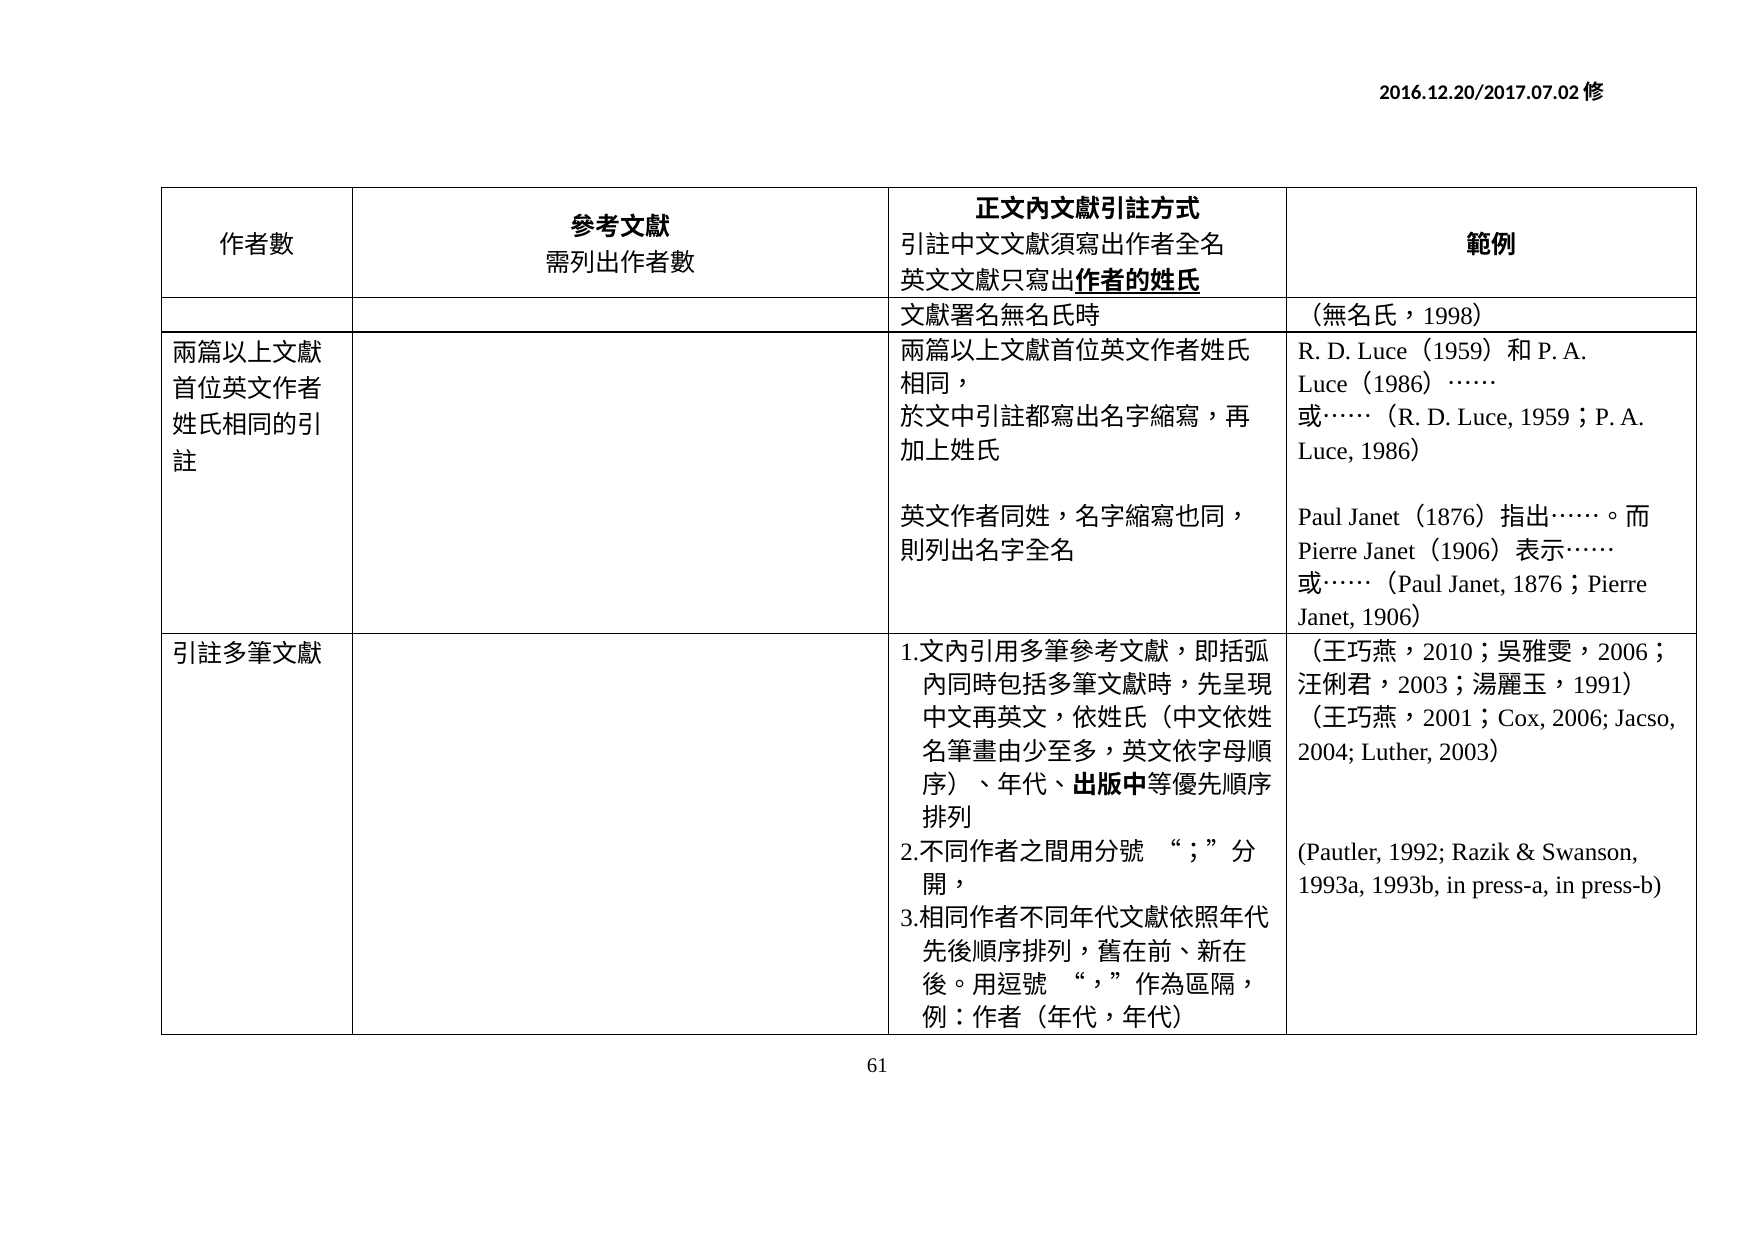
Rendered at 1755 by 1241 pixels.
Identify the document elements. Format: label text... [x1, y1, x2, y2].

table_cell 兩篇以上文獻首位英文作者姓氏相同， 於文中引註都寫出名字縮寫，再加上姓氏 英文作者同姓，名字縮寫也同，則列出名字全名 [889, 333, 1286, 632]
table_header 參考文獻 需列出作者數 [353, 188, 888, 297]
table_cell 1.文內引用多筆參考文獻，即括弧內同時包括多筆文獻時，先呈現中文再英文，依姓氏（中文依姓名筆畫由少至多，英文依字母順序）、年代、出版中等優先順序排列 2.不同作者之間用分號 “；”分開， 3.相同作者不同年代文獻依照年代先後順序排列，舊在前、新在後。用逗號 “，”作為區隔，例：作者（年代，年代） [889, 634, 1286, 1033]
table_header 範例 [1287, 188, 1696, 297]
table_cell [162, 298, 352, 331]
table_header 作者數 [162, 188, 352, 297]
table_cell [353, 634, 888, 1033]
table_cell 兩篇以上文獻首位英文作者姓氏相同的引註 [162, 333, 352, 632]
table_cell 引註多筆文獻 [162, 634, 352, 1033]
table_cell （無名氏，1998） [1287, 298, 1696, 331]
table_cell （王巧燕，2010；吳雅雯，2006；汪俐君，2003；湯麗玉，1991） （王巧燕，2001；Cox, 2006; Jacso, 2004; Luther, 2003） (Pautler, 1992; Razik & Swanson, 1993a, 1993b, in press-a, in press-b) [1287, 634, 1696, 1033]
table_cell 文獻署名無名氏時 [889, 298, 1286, 331]
table_cell R. D. Luce（1959）和P. A. Luce（1986）…… 或……（R. D. Luce, 1959；P. A. Luce, 1986） Paul Janet（1876）指出……。而Pierre Janet（1906）表示…… 或……（Paul Janet, 1876；Pierre Janet, 1906） [1287, 333, 1696, 632]
table_cell [353, 298, 888, 331]
table_cell [353, 333, 888, 632]
table_header 正文內文獻引註方式 引註中文文獻須寫出作者全名 英文文獻只寫出作者的姓氏 [889, 188, 1286, 297]
